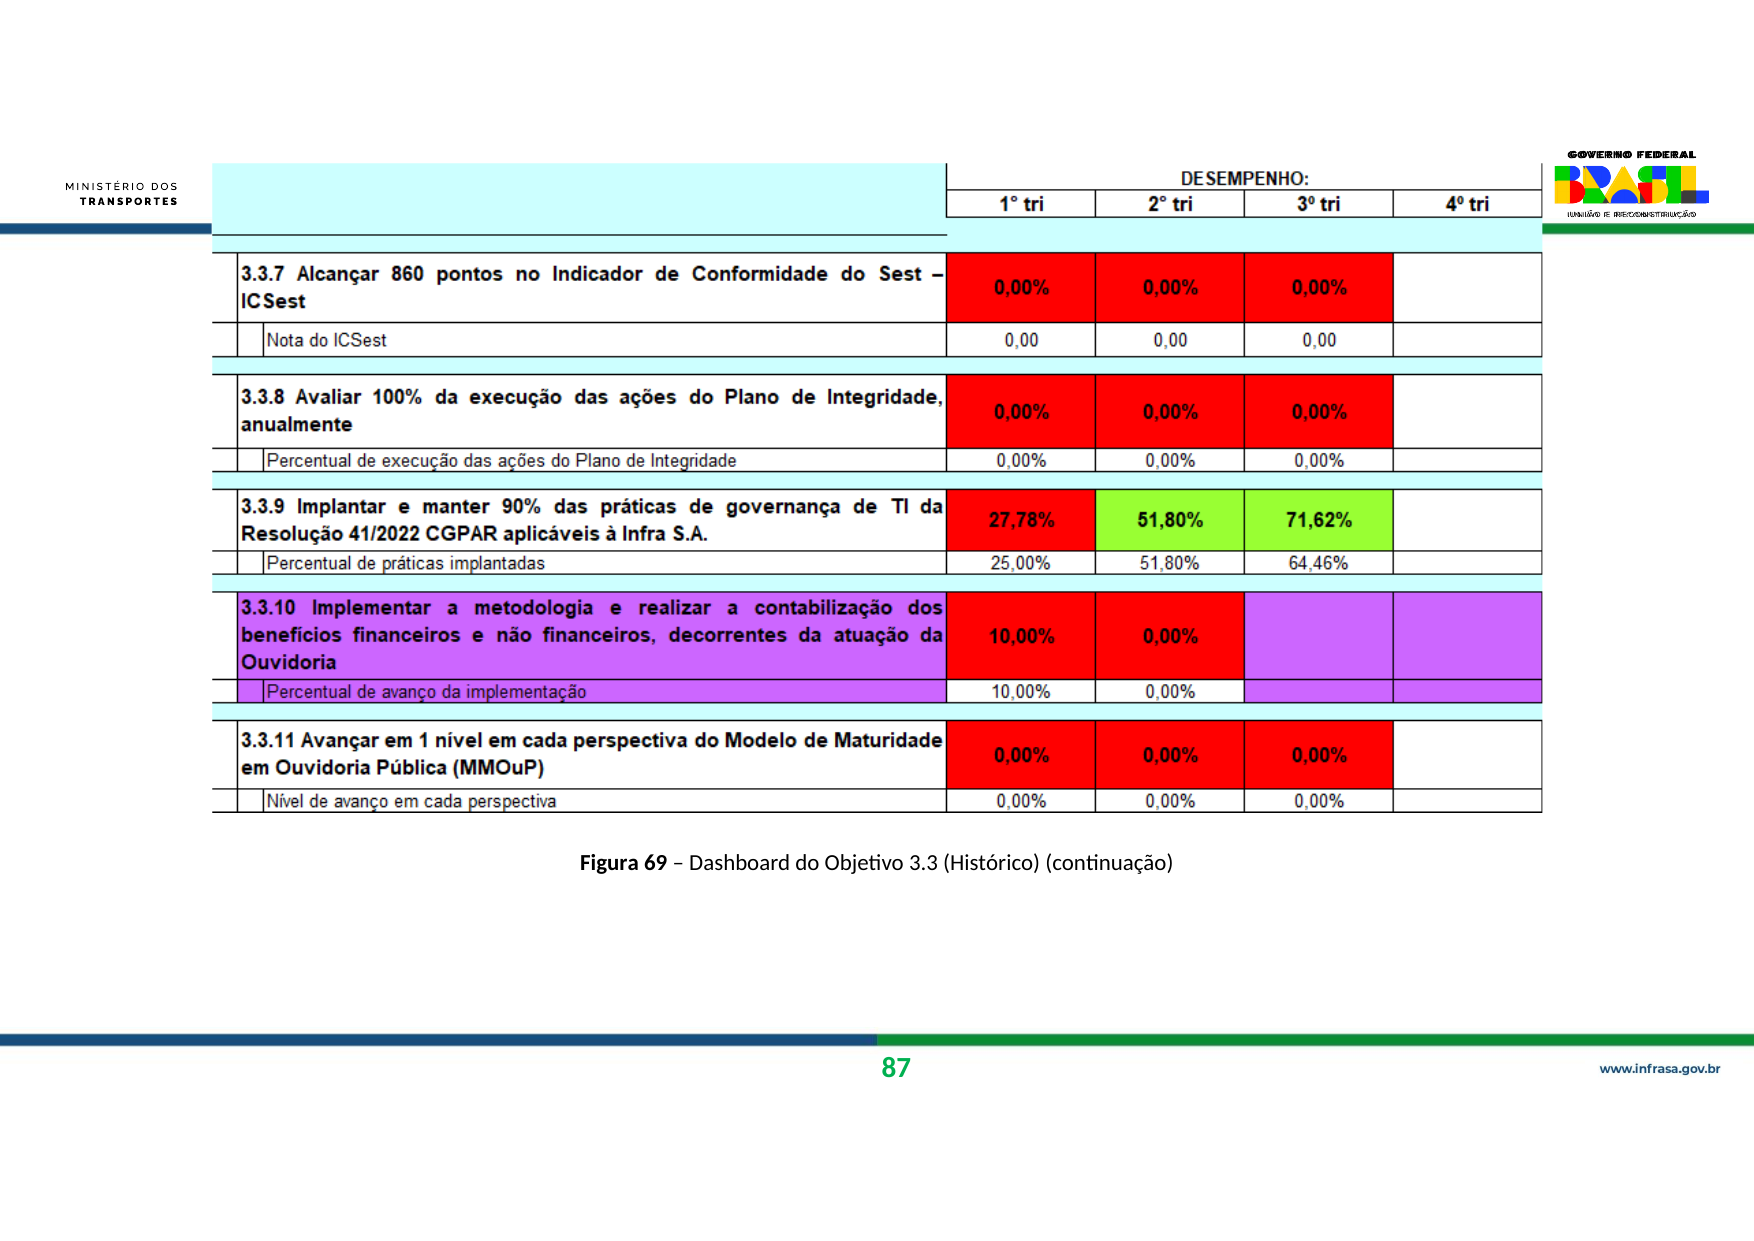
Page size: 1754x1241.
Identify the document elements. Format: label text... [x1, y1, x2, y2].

text Figura 69 – Dashboard do Objetivo 3.3 (Histórico) (continuação) [150, 848, 1604, 876]
